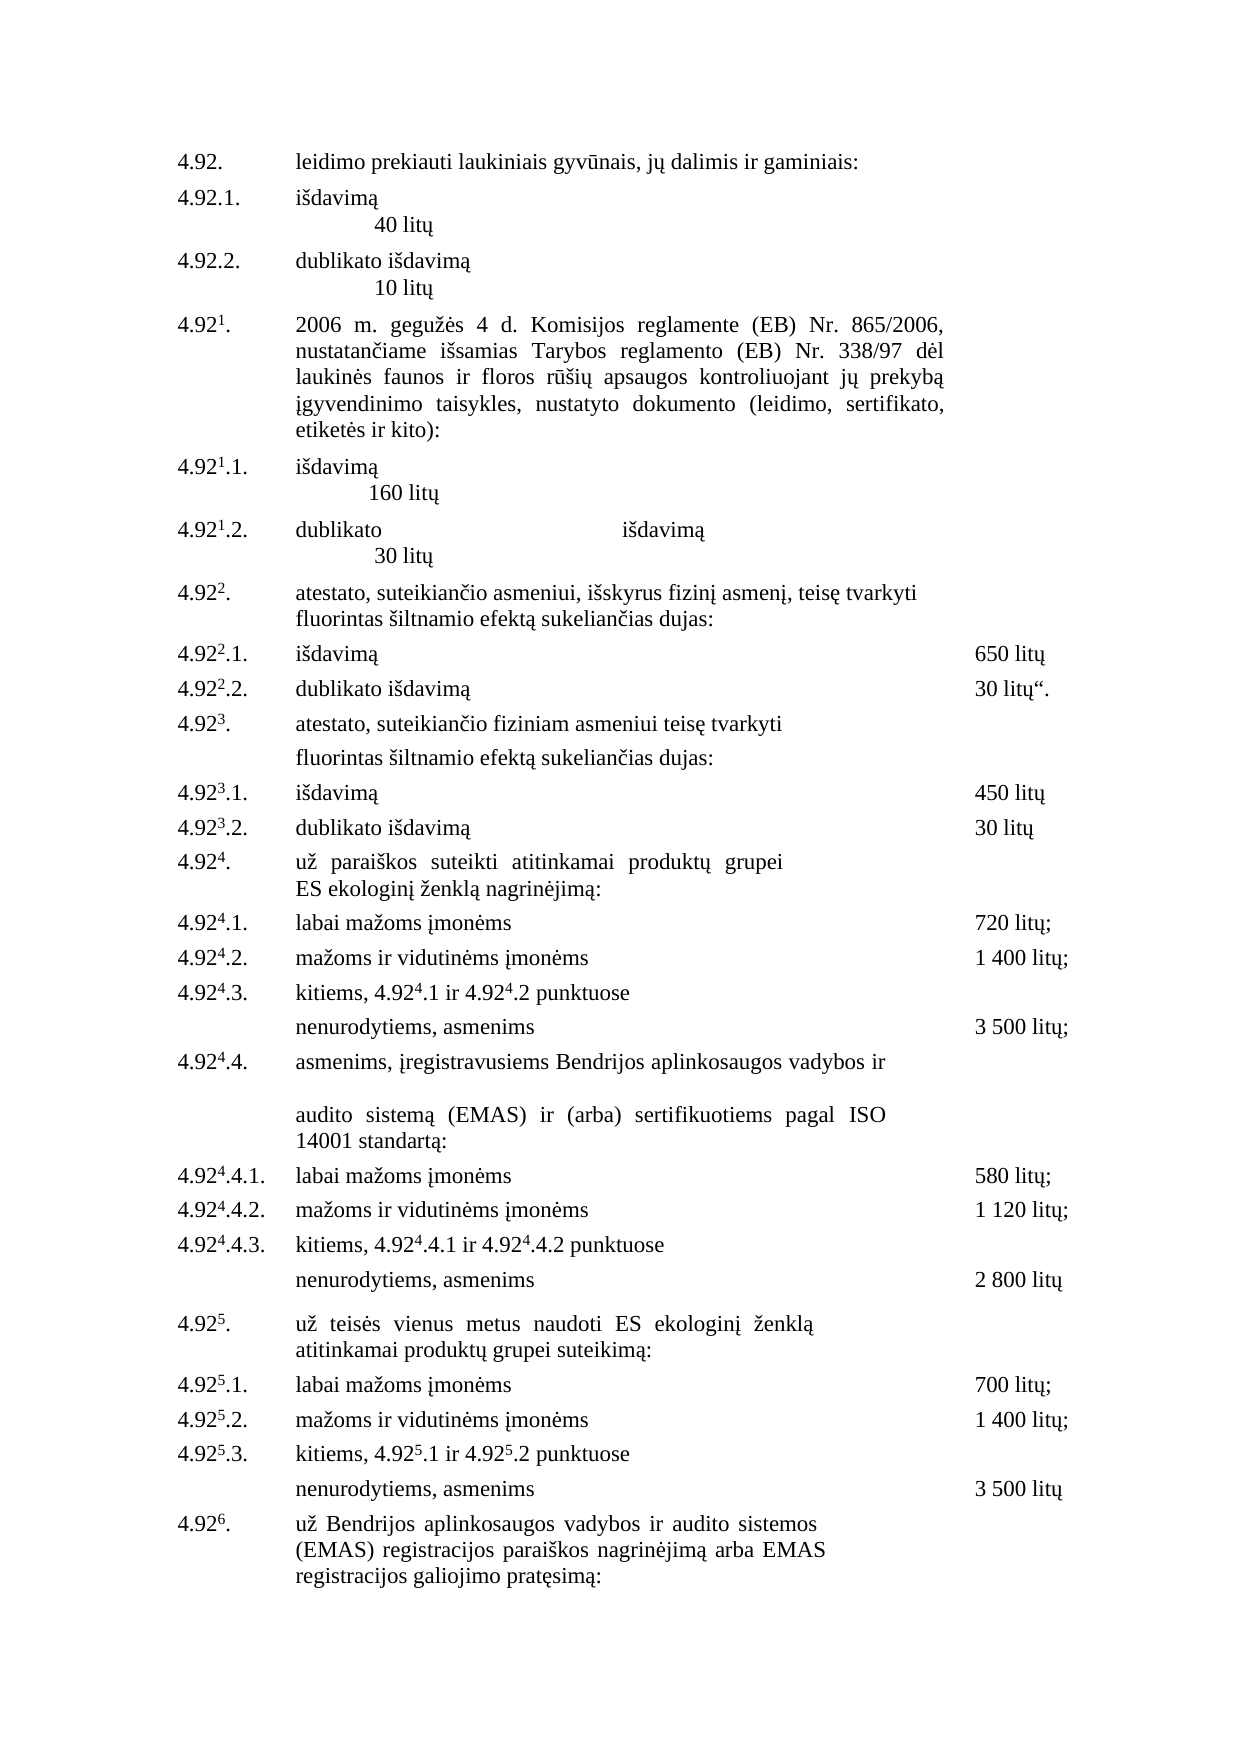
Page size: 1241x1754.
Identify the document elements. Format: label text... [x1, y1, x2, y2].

text 4.921.1. išdavimą 160 litų [177, 453, 945, 506]
text 4.924.4. asmenims, įregistravusiems Bendrijos aplinkosaugos vadybos ir audito sistemą (EMAS) ir (arba) sertifikuotiems pagal ISO 14001 standartą: [177, 1048, 886, 1153]
text 4.925. už teisės vienus metus naudoti ES ekologinį ženklą atitinkamai produktų grupei suteikimą: [177, 1301, 827, 1363]
text fluorintas šiltnamio efektą sukeliančias dujas: [177, 606, 1122, 632]
text 4.924.1. labai mažoms įmonėms 720 litų; [177, 909, 1122, 936]
text 4.925.1. labai mažoms įmonėms 700 litų; [177, 1371, 1122, 1397]
text 4.923.1. išdavimą 450 litų [177, 779, 1122, 805]
text 4.92.1. išdavimą 40 litų [177, 184, 945, 237]
text 4.922.1. išdavimą 650 litų [177, 640, 1122, 667]
text 4.926. už Bendrijos aplinkosaugos vadybos ir audito sistemos (EMAS) registracijos paraiškos nagrinėjimą arba EMAS registracijos galiojimo pratęsimą: [177, 1510, 827, 1589]
text 4.924.4.2. mažoms ir vidutinėms įmonėms 1 120 litų; [177, 1197, 1122, 1223]
text 4.924.2. mažoms ir vidutinėms įmonėms 1 400 litų; [177, 944, 1122, 970]
text 4.925.2. mažoms ir vidutinėms įmonėms 1 400 litų; [177, 1406, 1122, 1432]
text nenurodytiems, asmenims 3 500 litų; [177, 1013, 1122, 1040]
text nenurodytiems, asmenims 2 800 litų [177, 1266, 1122, 1292]
text 4.922. atestato, suteikiančio asmeniui, išskyrus fizinį asmenį, teisę tvarkyti [177, 579, 1122, 606]
text nenurodytiems, asmenims 3 500 litų [177, 1475, 1122, 1502]
text 4.92. leidimo prekiauti laukiniais gyvūnais, jų dalimis ir gaminiais: [177, 148, 945, 174]
text 4.924.3. kitiems, 4.924.1 ir 4.924.2 punktuose [177, 979, 1122, 1005]
text 4.923.2. dublikato išdavimą 30 litų [177, 814, 1122, 840]
text 4.925.3. kitiems, 4.925.1 ir 4.925.2 punktuose [177, 1441, 709, 1467]
text 4.924. už paraiškos suteikti atitinkamai produktų grupei ES ekologinį ženklą nagrinėjimą: [177, 848, 797, 901]
text 4.924.4.3. kitiems, 4.924.4.1 ir 4.924.4.2 punktuose [177, 1231, 709, 1258]
text 4.924.4.1. labai mažoms įmonėms 580 litų; [177, 1162, 1122, 1188]
text 4.923. atestato, suteikiančio fiziniam asmeniui teisę tvarkyti [177, 709, 1122, 736]
text 4.921. 2006 m. gegužės 4 d. Komisijos reglamente (EB) Nr. 865/2006, nustatančiame išsamias Tarybos reglamento (EB) Nr. 338/97 dėl laukinės faunos ir floros rūšių apsaugos kontroliuojant jų prekybą įgyvendinimo taisykles, nustatyto dokumento (leidimo, sertifikato, etiketės ir kito): [177, 311, 945, 442]
text 4.922.2. dublikato išdavimą 30 litų“. [177, 675, 1122, 701]
text fluorintas šiltnamio efektą sukeliančias dujas: [177, 744, 1122, 771]
text 4.92.2. dublikato išdavimą 10 litų [177, 248, 945, 300]
text 4.921.2. dublikato išdavimą 30 litų [177, 516, 945, 569]
